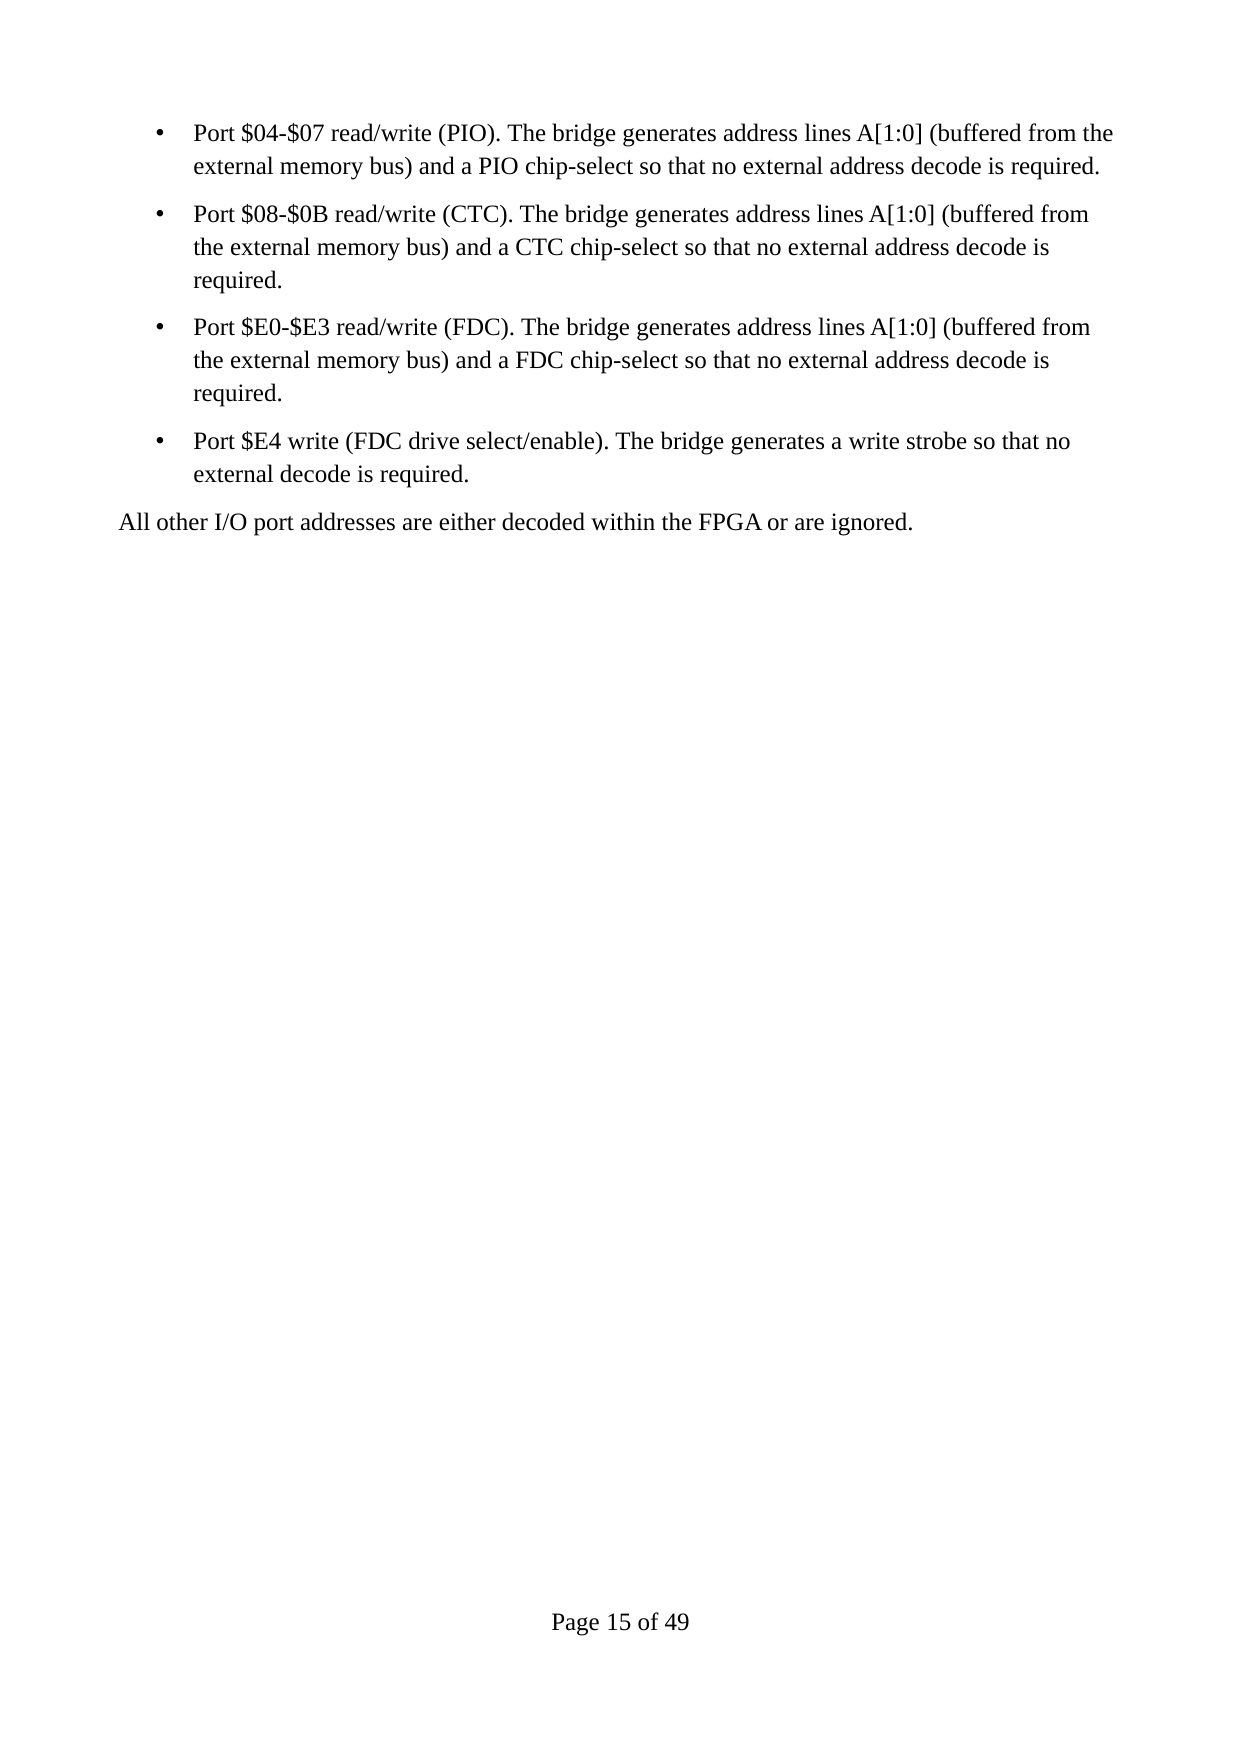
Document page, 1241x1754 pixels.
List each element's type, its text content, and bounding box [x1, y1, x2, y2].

list Port $E4 write (FDC drive select/enable). The bridge generates a write strobe so that no external decode is required. [156, 426, 1122, 488]
list Port $08-$0B read/write (CTC). The bridge generates address lines A[1:0] (buffered from the external memory bus) and a CTC chip-select so that no external address decode is required. [156, 199, 1122, 293]
text All other I/O port addresses are either decoded within the FPGA or are ignored. [118, 507, 1122, 535]
list Port $E0-$E3 read/write (FDC). The bridge generates address lines A[1:0] (buffered from the external memory bus) and a FDC chip-select so that no external address decode is required. [156, 312, 1122, 407]
list Port $04-$07 read/write (PIO). The bridge generates address lines A[1:0] (buffered from the external memory bus) and a PIO chip-select so that no external address decode is required. [156, 118, 1122, 180]
